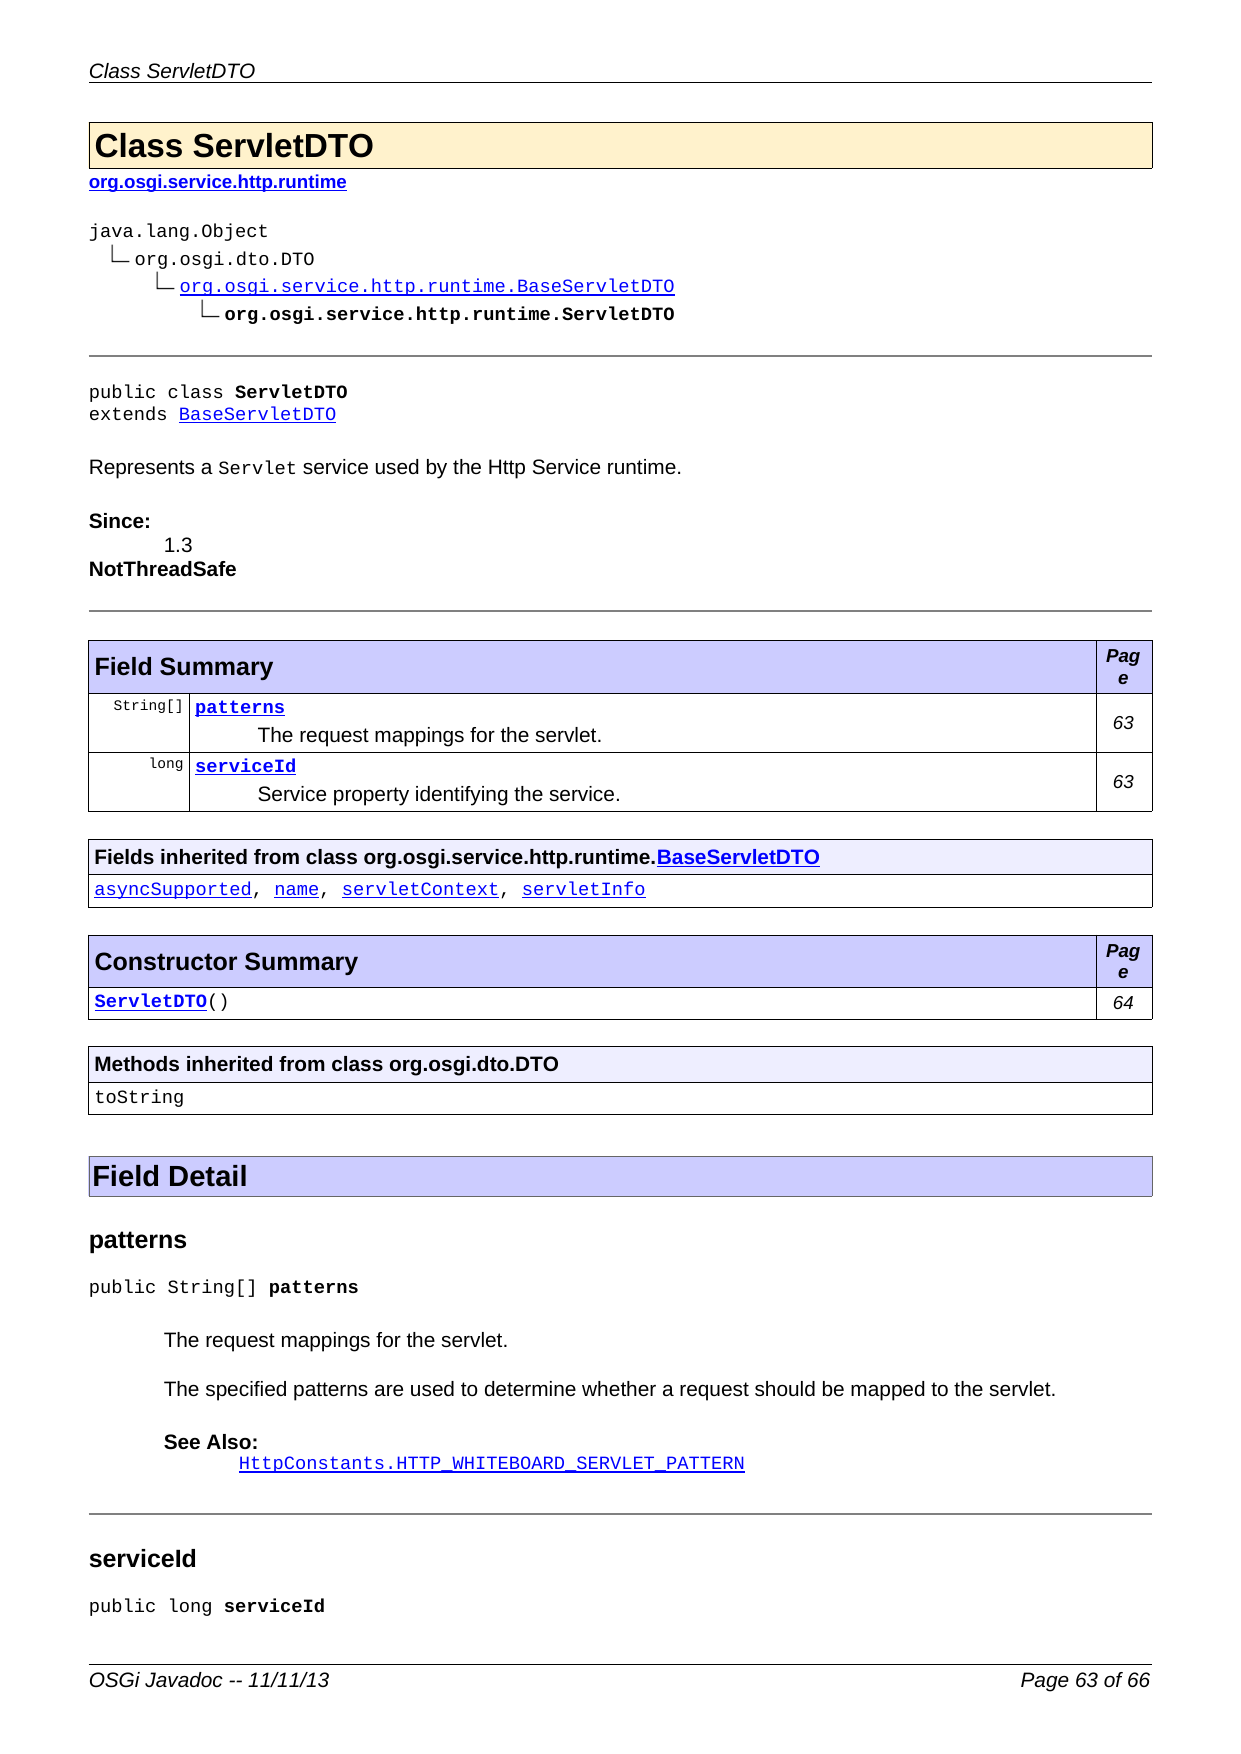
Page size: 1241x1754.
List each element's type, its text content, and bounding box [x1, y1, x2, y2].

text org.osgi.service.http.runtime [88, 171, 1152, 193]
text Represents a Servlet service used by the Http Service runtime. [88, 455, 1152, 480]
subtitle patterns [88, 1225, 1152, 1253]
picture [201, 298, 225, 321]
text 1.3 [163, 533, 1152, 557]
table_header Constructor Summary [89, 936, 1096, 987]
table_cell [1097, 988, 1152, 1018]
picture [156, 270, 180, 293]
text HttpConstants.HTTP_WHITEBOARD_SERVLET_PATTERN [238, 1454, 1152, 1475]
text java.lang.Object [88, 222, 1152, 243]
table_cell toString [89, 1083, 1152, 1114]
table_cell [1097, 694, 1152, 752]
text The specified patterns are used to determine whether a request should be mapped to the servlet. [163, 1377, 1152, 1401]
text public String[] patterns [88, 1278, 1152, 1299]
table_cell long [89, 753, 189, 811]
text org.osgi.service.http.runtime.BaseServletDTO [88, 271, 1152, 298]
table_cell asyncSupported, name, servletContext, servletInfo [89, 875, 1152, 907]
text Since: [88, 509, 1152, 533]
table_cell serviceId Service property identifying the service. [190, 753, 1096, 811]
table_header Field Summary [89, 641, 1096, 693]
text extends BaseServletDTO [88, 404, 1152, 426]
table_cell ServletDTO() [89, 988, 1096, 1018]
table_cell [1097, 753, 1152, 811]
text org.osgi.dto.DTO [88, 243, 1152, 271]
text The request mappings for the servlet. [163, 1328, 1152, 1352]
subtitle serviceId [88, 1544, 1152, 1572]
text NotThreadSafe [88, 557, 1152, 581]
table_cell patterns The request mappings for the servlet. [190, 694, 1096, 752]
subtitle Class ServletDTO [90, 123, 1152, 168]
table_header Methods inherited from class org.osgi.dto.DTO [89, 1047, 1152, 1082]
text public class ServletDTO [88, 383, 1152, 404]
text org.osgi.service.http.runtime.ServletDTO [88, 298, 1152, 326]
text public long serviceId [88, 1597, 1152, 1618]
table_header Page [1097, 936, 1152, 987]
text See Also: [163, 1430, 1152, 1454]
table_header Page [1097, 641, 1152, 693]
picture [111, 243, 135, 266]
table_header Fields inherited from class org.osgi.service.http.runtime.BaseServletDTO [89, 840, 1152, 874]
subtitle Field Detail [90, 1157, 1152, 1196]
table_cell String[] [89, 694, 189, 752]
